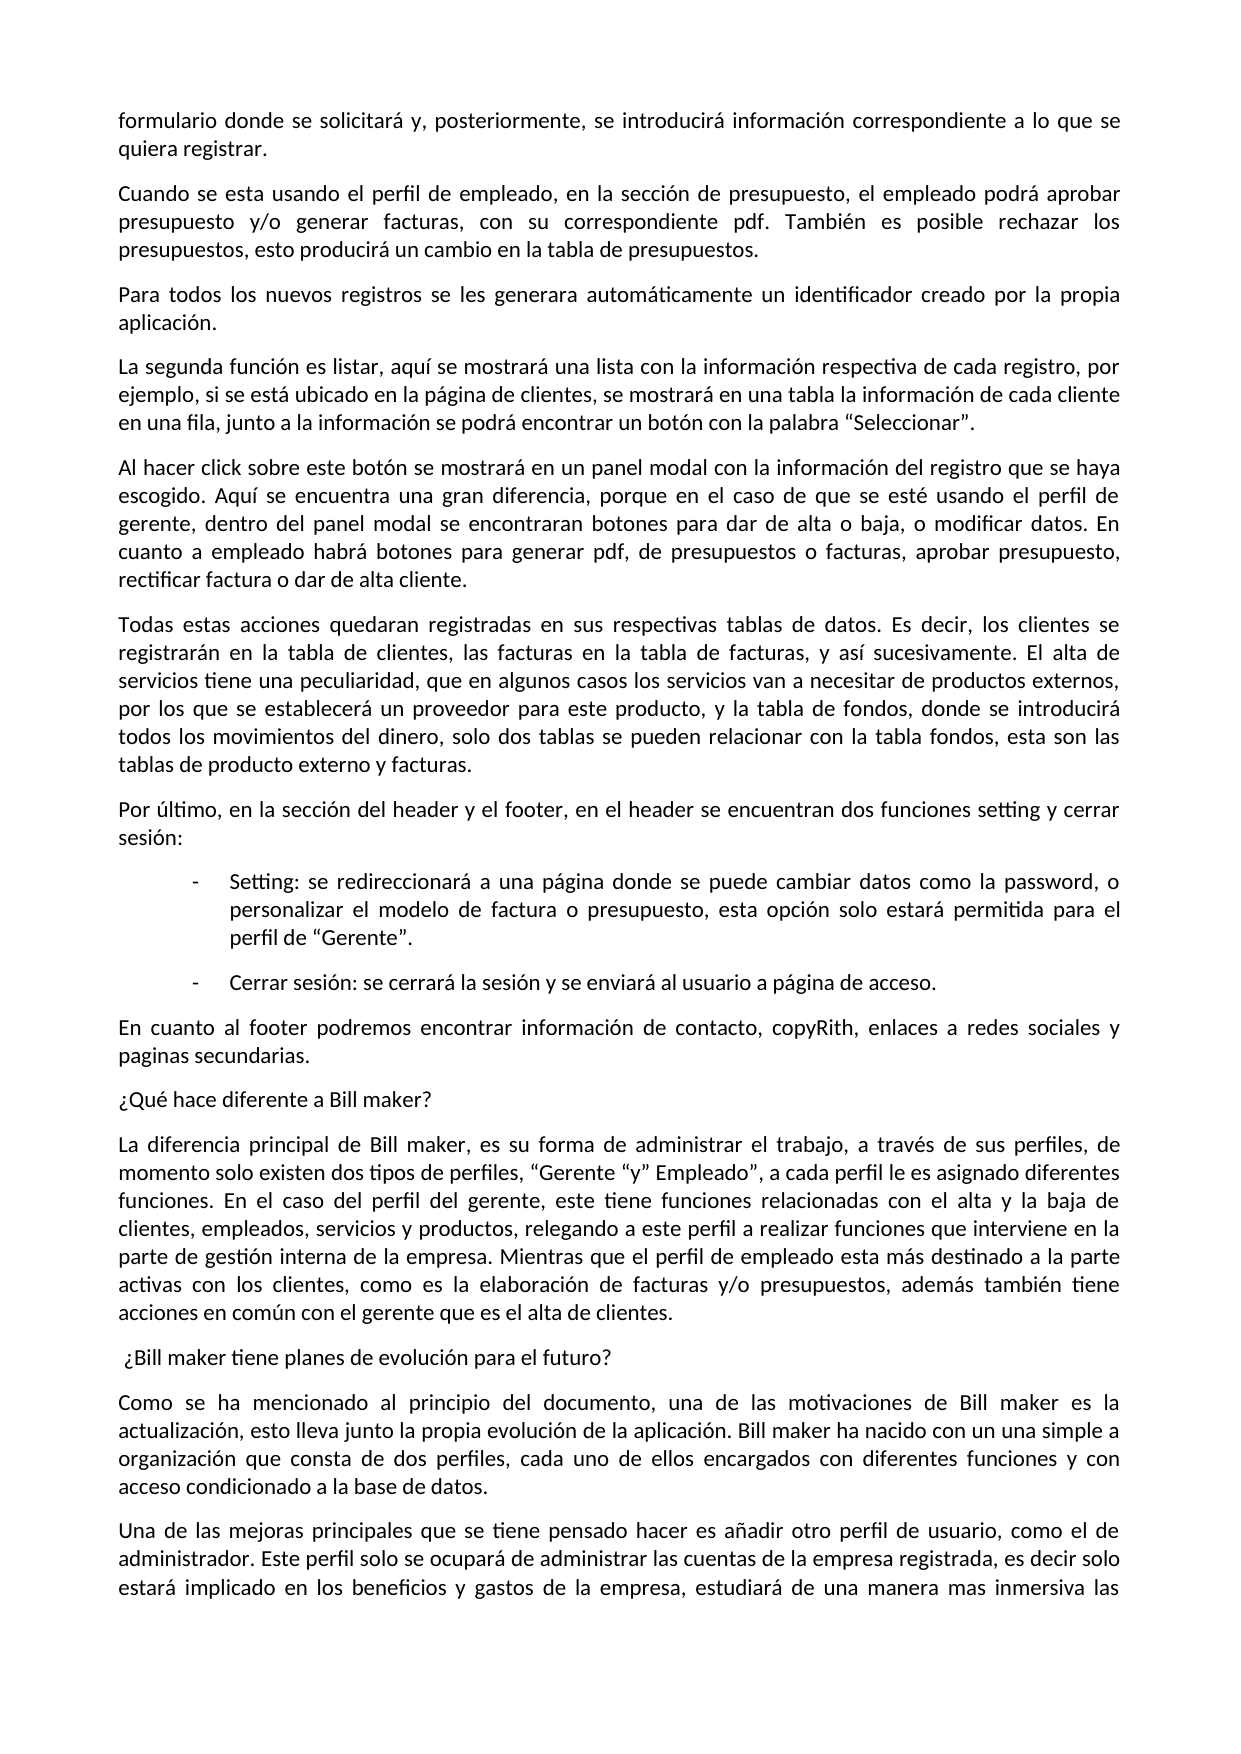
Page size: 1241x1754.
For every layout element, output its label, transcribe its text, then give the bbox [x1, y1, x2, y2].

text Al hacer click sobre este botón se mostrará en un panel modal con la información del registro que se haya escogido. Aquí se encuentra una gran diferencia, porque en el caso de que se esté usando el perfil de gerente, dentro del panel modal se encontraran botones para dar de alta o baja, o modificar datos. En cuanto a empleado habrá botones para generar pdf, de presupuestos o facturas, aprobar presupuesto, rectificar factura o dar de alta cliente. [118, 453, 1122, 593]
text En cuanto al footer podremos encontrar información de contacto, copyRith, enlaces a redes sociales y paginas secundarias. [118, 1013, 1122, 1069]
text Por último, en la sección del header y el footer, en el header se encuentran dos funciones setting y cerrar sesión: [118, 795, 1122, 851]
text Cuando se esta usando el perfil de empleado, en la sección de presupuesto, el empleado podrá aprobar presupuesto y/o generar facturas, con su correspondiente pdf. También es posible rechazar los presupuestos, esto producirá un cambio en la tabla de presupuestos. [118, 179, 1122, 263]
text Para todos los nuevos registros se les generara automáticamente un identificador creado por la propia aplicación. [118, 280, 1122, 336]
text Como se ha mencionado al principio del documento, una de las motivaciones de Bill maker es la actualización, esto lleva junto la propia evolución de la aplicación. Bill maker ha nacido con un una simple a organización que consta de dos perfiles, cada uno de ellos encargados con diferentes funciones y con acceso condicionado a la base de datos. [118, 1388, 1122, 1500]
text formulario donde se solicitará y, posteriormente, se introducirá información correspondiente a lo que se quiera registrar. [118, 106, 1122, 162]
text La segunda función es listar, aquí se mostrará una lista con la información respectiva de cada registro, por ejemplo, si se está ubicado en la página de clientes, se mostrará en una tabla la información de cada cliente en una fila, junto a la información se podrá encontrar un botón con la palabra “Seleccionar”. [118, 352, 1122, 437]
list Setting: se redireccionará a una página donde se puede cambiar datos como la password, o personalizar el modelo de factura o presupuesto, esta opción solo estará permitida para el perfil de “Gerente”. [192, 867, 1122, 952]
text Una de las mejoras principales que se tiene pensado hacer es añadir otro perfil de usuario, como el de administrador. Este perfil solo se ocupará de administrar las cuentas de la empresa registrada, es decir solo estará implicado en los beneficios y gastos de la empresa, estudiará de una manera mas inmersiva las [118, 1517, 1122, 1601]
text Todas estas acciones quedaran registradas en sus respectivas tablas de datos. Es decir, los clientes se registrarán en la tabla de clientes, las facturas en la tabla de facturas, y así sucesivamente. El alta de servicios tiene una peculiaridad, que en algunos casos los servicios van a necesitar de productos externos, por los que se establecerá un proveedor para este producto, y la tabla de fondos, donde se introducirá todos los movimientos del dinero, solo dos tablas se pueden relacionar con la tabla fondos, esta son las tablas de producto externo y facturas. [118, 610, 1122, 778]
text ¿Bill maker tiene planes de evolución para el futuro? [118, 1343, 1122, 1371]
text ¿Qué hace diferente a Bill maker? [118, 1086, 1122, 1114]
text La diferencia principal de Bill maker, es su forma de administrar el trabajo, a través de sus perfiles, de momento solo existen dos tipos de perfiles, “Gerente “y” Empleado”, a cada perfil le es asignado diferentes funciones. En el caso del perfil del gerente, este tiene funciones relacionadas con el alta y la baja de clientes, empleados, servicios y productos, relegando a este perfil a realizar funciones que interviene en la parte de gestión interna de la empresa. Mientras que el perfil de empleado esta más destinado a la parte activas con los clientes, como es la elaboración de facturas y/o presupuestos, además también tiene acciones en común con el gerente que es el alta de clientes. [118, 1130, 1122, 1326]
list Cerrar sesión: se cerrará la sesión y se enviará al usuario a página de acceso. [192, 968, 1122, 996]
